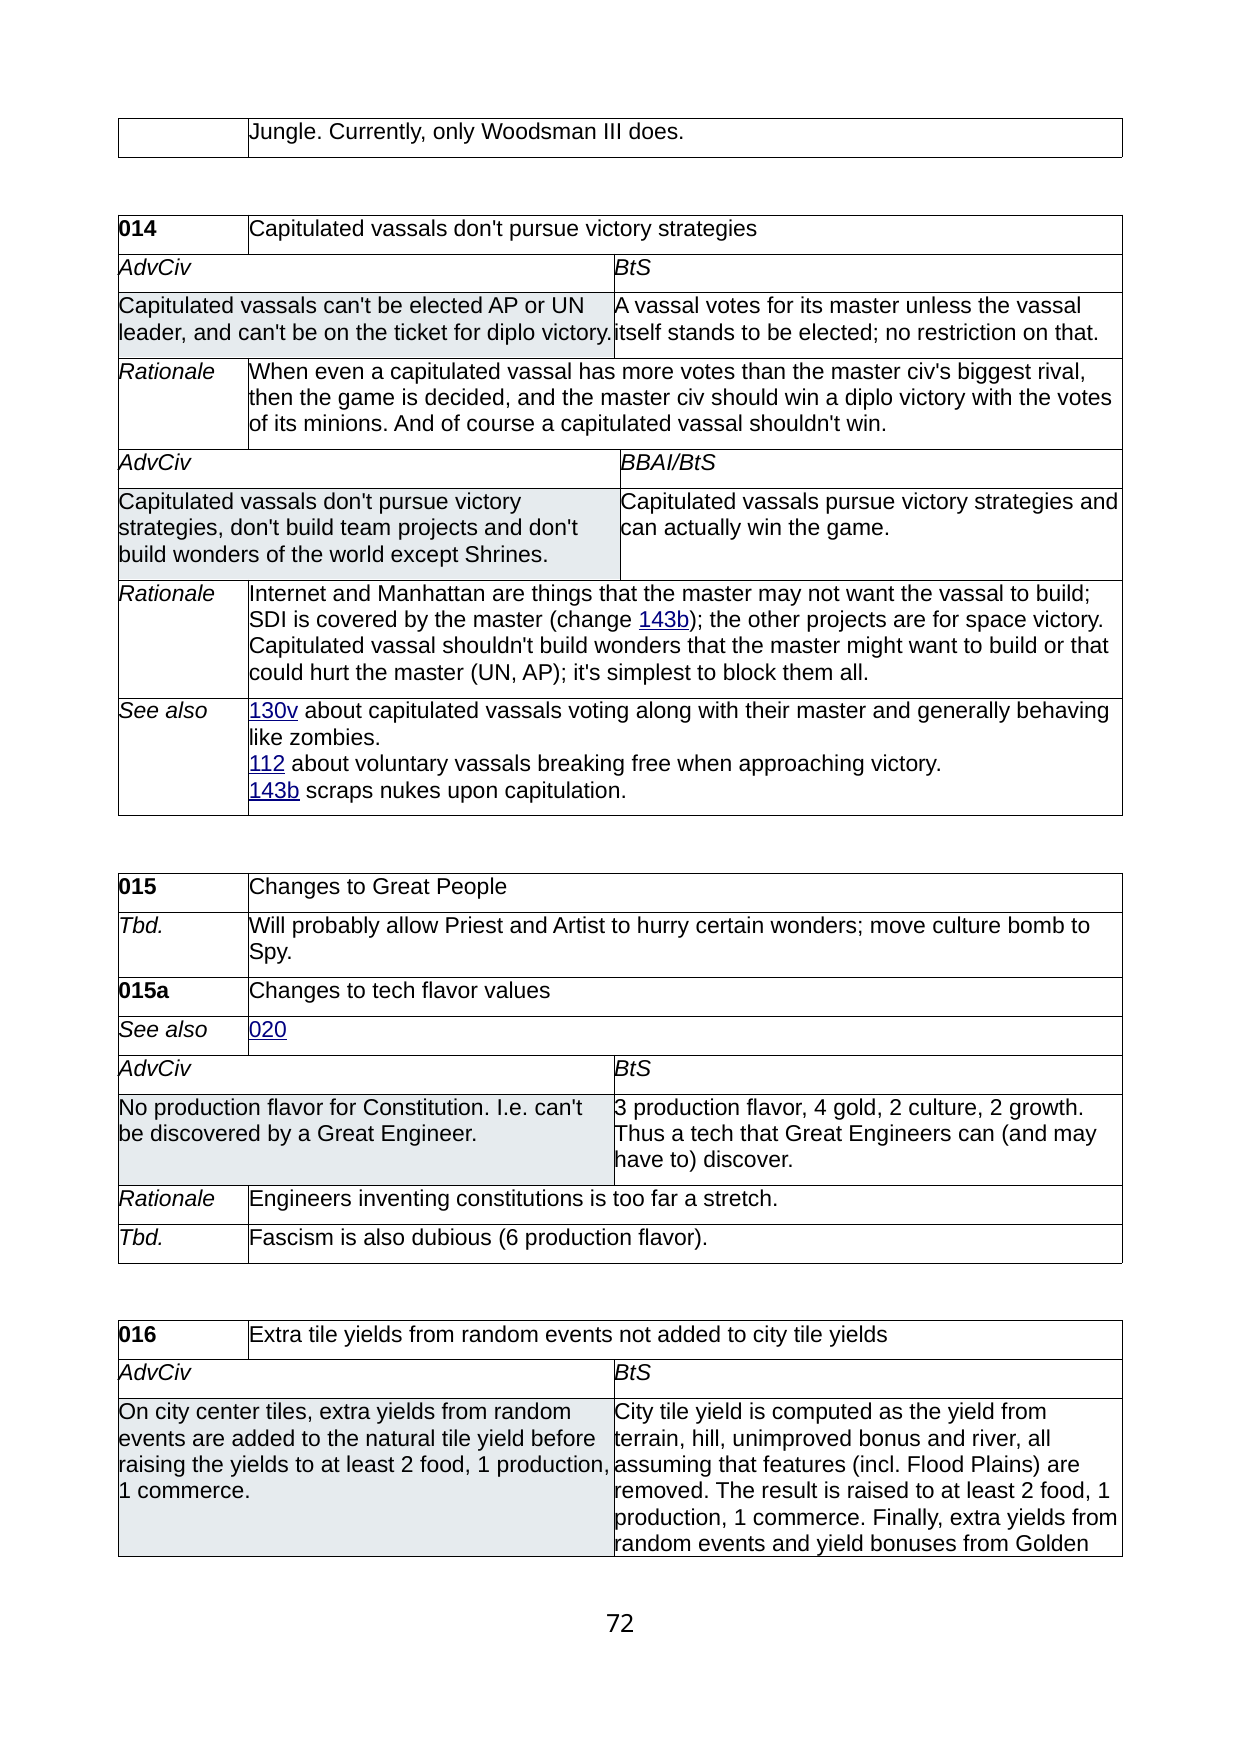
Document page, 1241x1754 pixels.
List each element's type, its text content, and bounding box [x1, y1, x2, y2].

table_header Extra tile yields from random events not added to city tile yields [249, 1321, 1122, 1359]
table_cell Fascism is also dubious (6 production flavor). [249, 1225, 1122, 1263]
table_cell AdvCiv [119, 450, 620, 488]
table_cell Will probably allow Priest and Artist to hurry certain wonders; move culture bomb to Spy. [249, 913, 1122, 977]
table_cell Rationale [119, 359, 248, 449]
table_header Capitulated vassals don't pursue victory strategies [249, 216, 1122, 253]
table_cell See also [119, 1017, 248, 1055]
table_cell Capitulated vassals can't be elected AP or UN leader, and can't be on the ticket for diplo victory. [119, 293, 614, 357]
table_cell Changes to tech flavor values [249, 978, 1122, 1016]
table_cell Engineers inventing constitutions is too far a stretch. [249, 1186, 1122, 1224]
table_cell 020 [249, 1017, 1122, 1055]
table_cell [119, 119, 248, 157]
table_header 016 [119, 1321, 248, 1359]
table_header 014 [119, 216, 248, 253]
table_cell City tile yield is computed as the yield from terrain, hill, unimproved bonus and river, all assuming that features (incl. Flood Plains) are removed. The result is raised to at least 2 food, 1 production, 1 commerce. Finally, extra yields from random events and yield bonuses from Golden [615, 1399, 1122, 1556]
table_cell Tbd. [119, 1225, 248, 1263]
table_header Changes to Great People [249, 874, 1122, 912]
table_cell On city center tiles, extra yields from random events are added to the natural tile yield before raising the yields to at least 2 food, 1 production, 1 commerce. [119, 1399, 614, 1556]
table_cell No production flavor for Constitution. I.e. can't be discovered by a Great Engineer. [119, 1095, 614, 1185]
table_cell 130v about capitulated vassals voting along with their master and generally behaving like zombies. 112 about voluntary vassals breaking free when approaching victory. 143b scraps nukes upon capitulation. [249, 699, 1122, 815]
table_header 015 [119, 874, 248, 912]
table_cell AdvCiv [119, 1056, 614, 1093]
table_cell AdvCiv [119, 1360, 614, 1398]
table_cell Tbd. [119, 913, 248, 977]
table_cell Jungle. Currently, only Woodsman III does. [249, 119, 1122, 157]
table_cell BBAI/BtS [621, 450, 1122, 488]
table_cell Internet and Manhattan are things that the master may not want the vassal to build; SDI is covered by the master (change 143b); the other projects are for space victory. Capitulated vassal shouldn't build wonders that the master might want to build or that could hurt the master (UN, AP); it's simplest to block them all. [249, 581, 1122, 697]
table_cell BtS [615, 1056, 1122, 1093]
table_cell BtS [615, 1360, 1122, 1398]
table_cell BtS [615, 255, 1122, 292]
table_cell When even a capitulated vassal has more votes than the master civ's biggest rival, then the game is decided, and the master civ should win a diplo victory with the votes of its minions. And of course a capitulated vassal shouldn't win. [249, 359, 1122, 449]
table_cell Capitulated vassals don't pursue victory strategies, don't build team projects and don't build wonders of the world except Shrines. [119, 489, 620, 579]
table_cell See also [119, 699, 248, 815]
table_cell 015a [119, 978, 248, 1016]
table_cell A vassal votes for its master unless the vassal itself stands to be elected; no restriction on that. [615, 293, 1122, 357]
table_cell 3 production flavor, 4 gold, 2 culture, 2 growth. Thus a tech that Great Engineers can (and may have to) discover. [615, 1095, 1122, 1185]
table_cell AdvCiv [119, 255, 614, 292]
table_cell Capitulated vassals pursue victory strategies and can actually win the game. [621, 489, 1122, 579]
table_cell Rationale [119, 581, 248, 697]
table_cell Rationale [119, 1186, 248, 1224]
